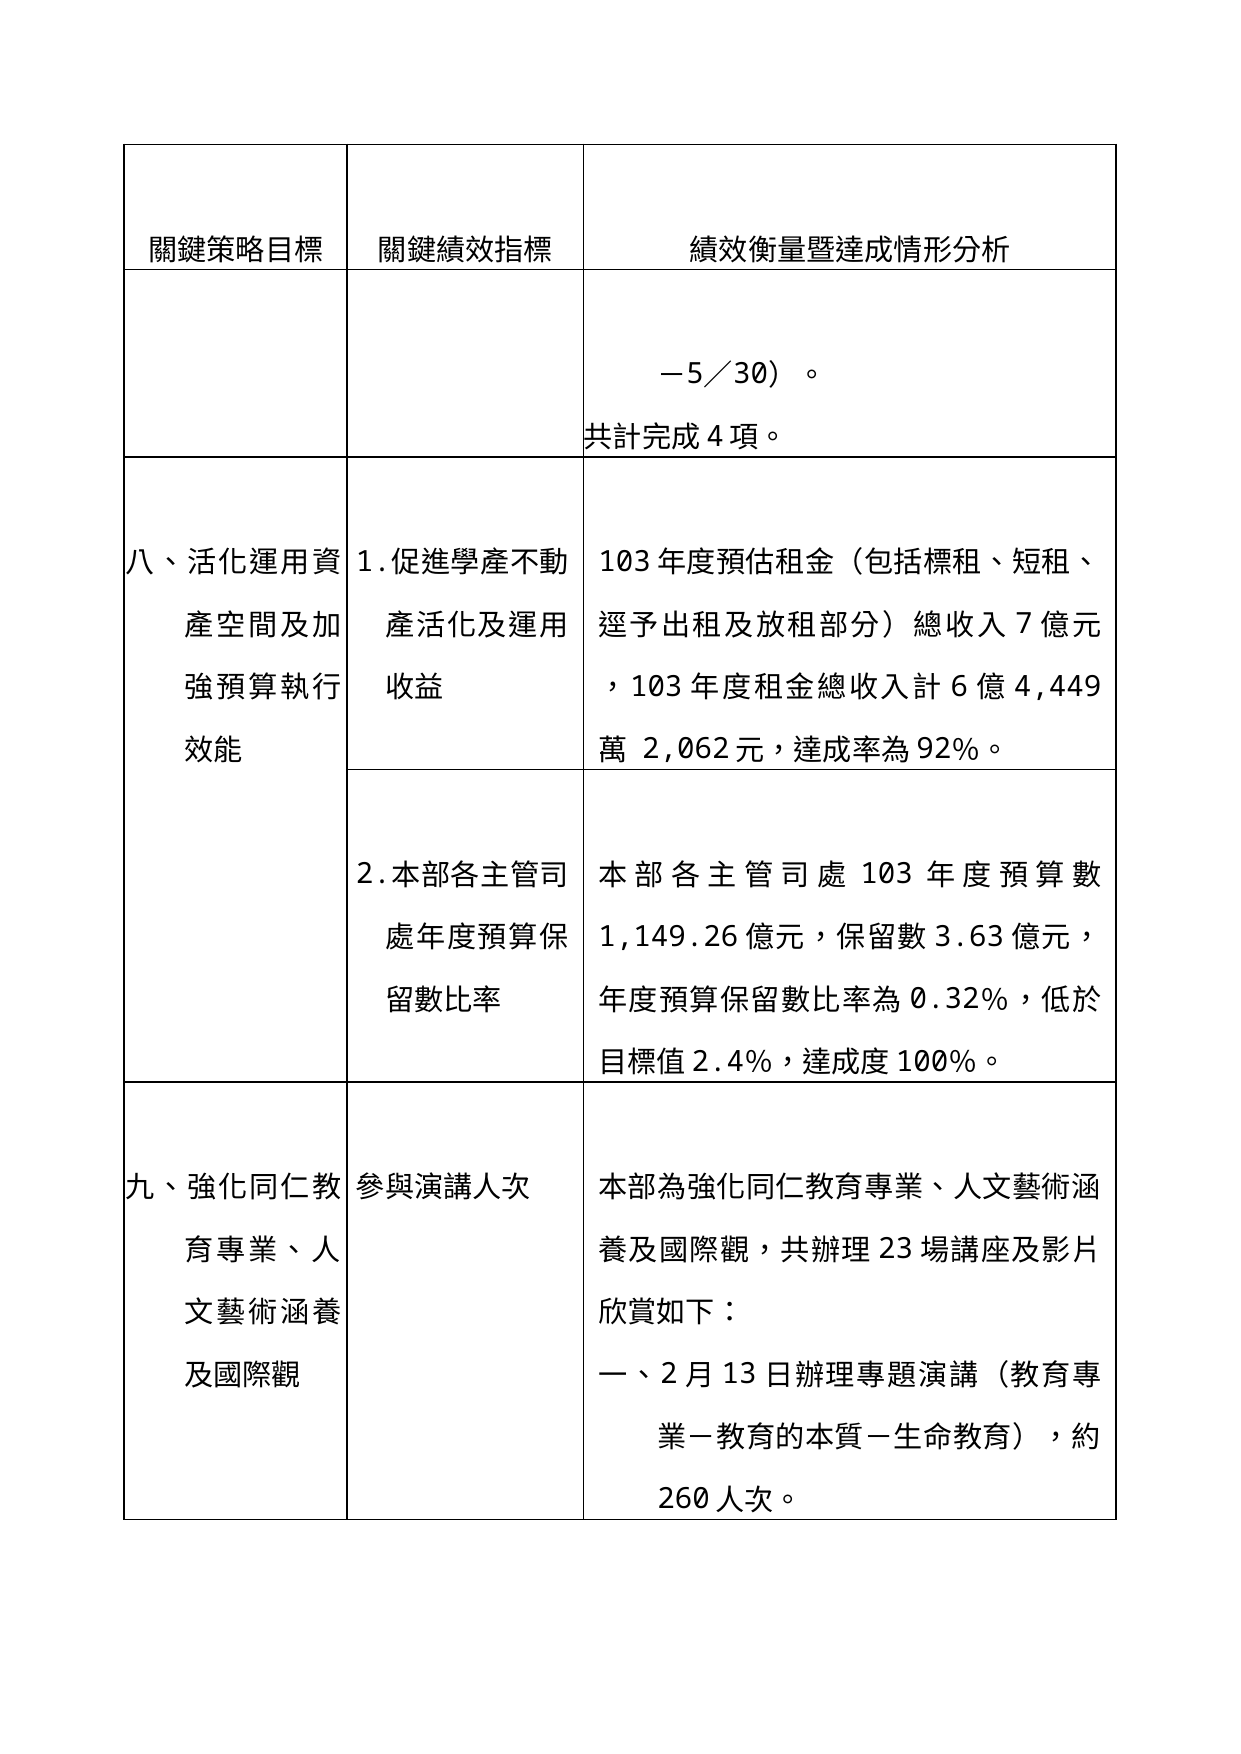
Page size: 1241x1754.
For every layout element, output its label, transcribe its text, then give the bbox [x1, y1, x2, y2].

table_cell 2.本部各主管司處年度預算保留數比率 [348, 770, 583, 1081]
table_cell 本部各主管司處103年度預算數 1,149.26億元，保留數3.63億元，年度預算保留數比率為0.32％，低於目標值2.4％，達成度100％。 [584, 770, 1115, 1081]
table_cell [348, 270, 583, 456]
table_cell [125, 270, 346, 456]
table_header 績效衡量暨達成情形分析 [584, 145, 1115, 268]
table_cell 5／30）。 共計完成4項。 [584, 270, 1115, 456]
table_cell 九、強化同仁教育專業、人文藝術涵養及國際觀 [125, 1083, 346, 1518]
table_cell 1.促進學產不動產活化及運用收益 [348, 458, 583, 768]
table_header 關鍵策略目標 [125, 145, 346, 268]
table_cell 八、活化運用資產空間及加強預算執行效能 [125, 458, 346, 1081]
table_cell 103年度預估租金（包括標租、短租、逕予出租及放租部分）總收入7億元，103年度租金總收入計6億4,449萬 2,062元，達成率為92％。 [584, 458, 1115, 768]
table_header 關鍵績效指標 [348, 145, 583, 268]
table_cell 參與演講人次 [348, 1083, 583, 1518]
table_cell 本部為強化同仁教育專業、人文藝術涵養及國際觀，共辦理23場講座及影片欣賞如下： 一、2月13日辦理專題演講（教育專業－教育的本質－生命教育），約260人次。 [584, 1083, 1115, 1518]
